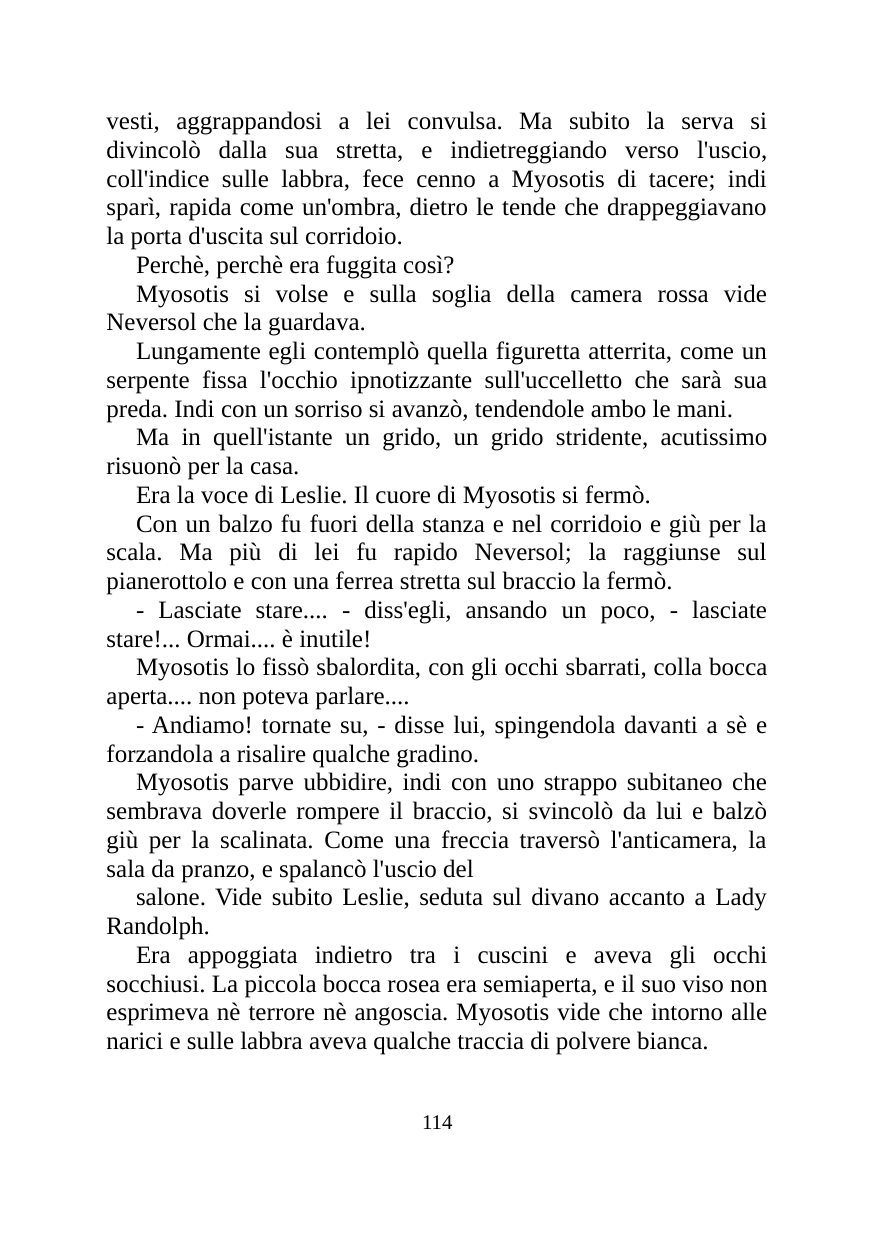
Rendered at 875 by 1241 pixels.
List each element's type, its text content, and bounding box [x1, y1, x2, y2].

text Era appoggiata indietro tra i cuscini e aveva gli occhi socchiusi. La piccola bocca rosea era semiaperta, e il suo viso non esprimeva nè terrore nè angoscia. Myosotis vide che intorno alle narici e sulle labbra aveva qualche traccia di polvere bianca. [106, 940, 768, 1055]
text Era la voce di Leslie. Il cuore di Myosotis si fermò. [106, 480, 768, 509]
text Ma in quell'istante un grido, un grido stridente, acutissimo risuonò per la casa. [106, 422, 768, 480]
text salone. Vide subito Leslie, seduta sul divano accanto a Lady Randolph. [106, 882, 768, 940]
text - Lasciate stare.... - diss'egli, ansando un poco, - lasciate stare!... Ormai.... è inutile! [106, 595, 768, 652]
text Perchè, perchè era fuggita così? [106, 250, 768, 279]
text vesti, aggrappandosi a lei convulsa. Ma subito la serva si divincolò dalla sua stretta, e indietreggiando verso l'uscio, coll'indice sulle labbra, fece cenno a Myosotis di tacere; indi sparì, rapida come un'ombra, dietro le tende che drappeggiavano la porta d'uscita sul corridoio. [106, 106, 768, 250]
text - Andiamo! tornate su, - disse lui, spingendola davanti a sè e forzandola a risalire qualche gradino. [106, 710, 768, 767]
text Myosotis lo fissò sbalordita, con gli occhi sbarrati, colla bocca aperta.... non poteva parlare.... [106, 652, 768, 710]
text Myosotis si volse e sulla soglia della camera rossa vide Neversol che la guardava. [106, 279, 768, 336]
text Myosotis parve ubbidire, indi con uno strappo subitaneo che sembrava doverle rompere il braccio, si svincolò da lui e balzò giù per la scalinata. Come una freccia traversò l'anticamera, la sala da pranzo, e spalancò l'uscio del [106, 767, 768, 882]
text Con un balzo fu fuori della stanza e nel corridoio e giù per la scala. Ma più di lei fu rapido Neversol; la raggiunse sul pianerottolo e con una ferrea stretta sul braccio la fermò. [106, 509, 768, 595]
text Lungamente egli contemplò quella figuretta atterrita, come un serpente fissa l'occhio ipnotizzante sull'uccelletto che sarà sua preda. Indi con un sorriso si avanzò, tendendole ambo le mani. [106, 336, 768, 422]
